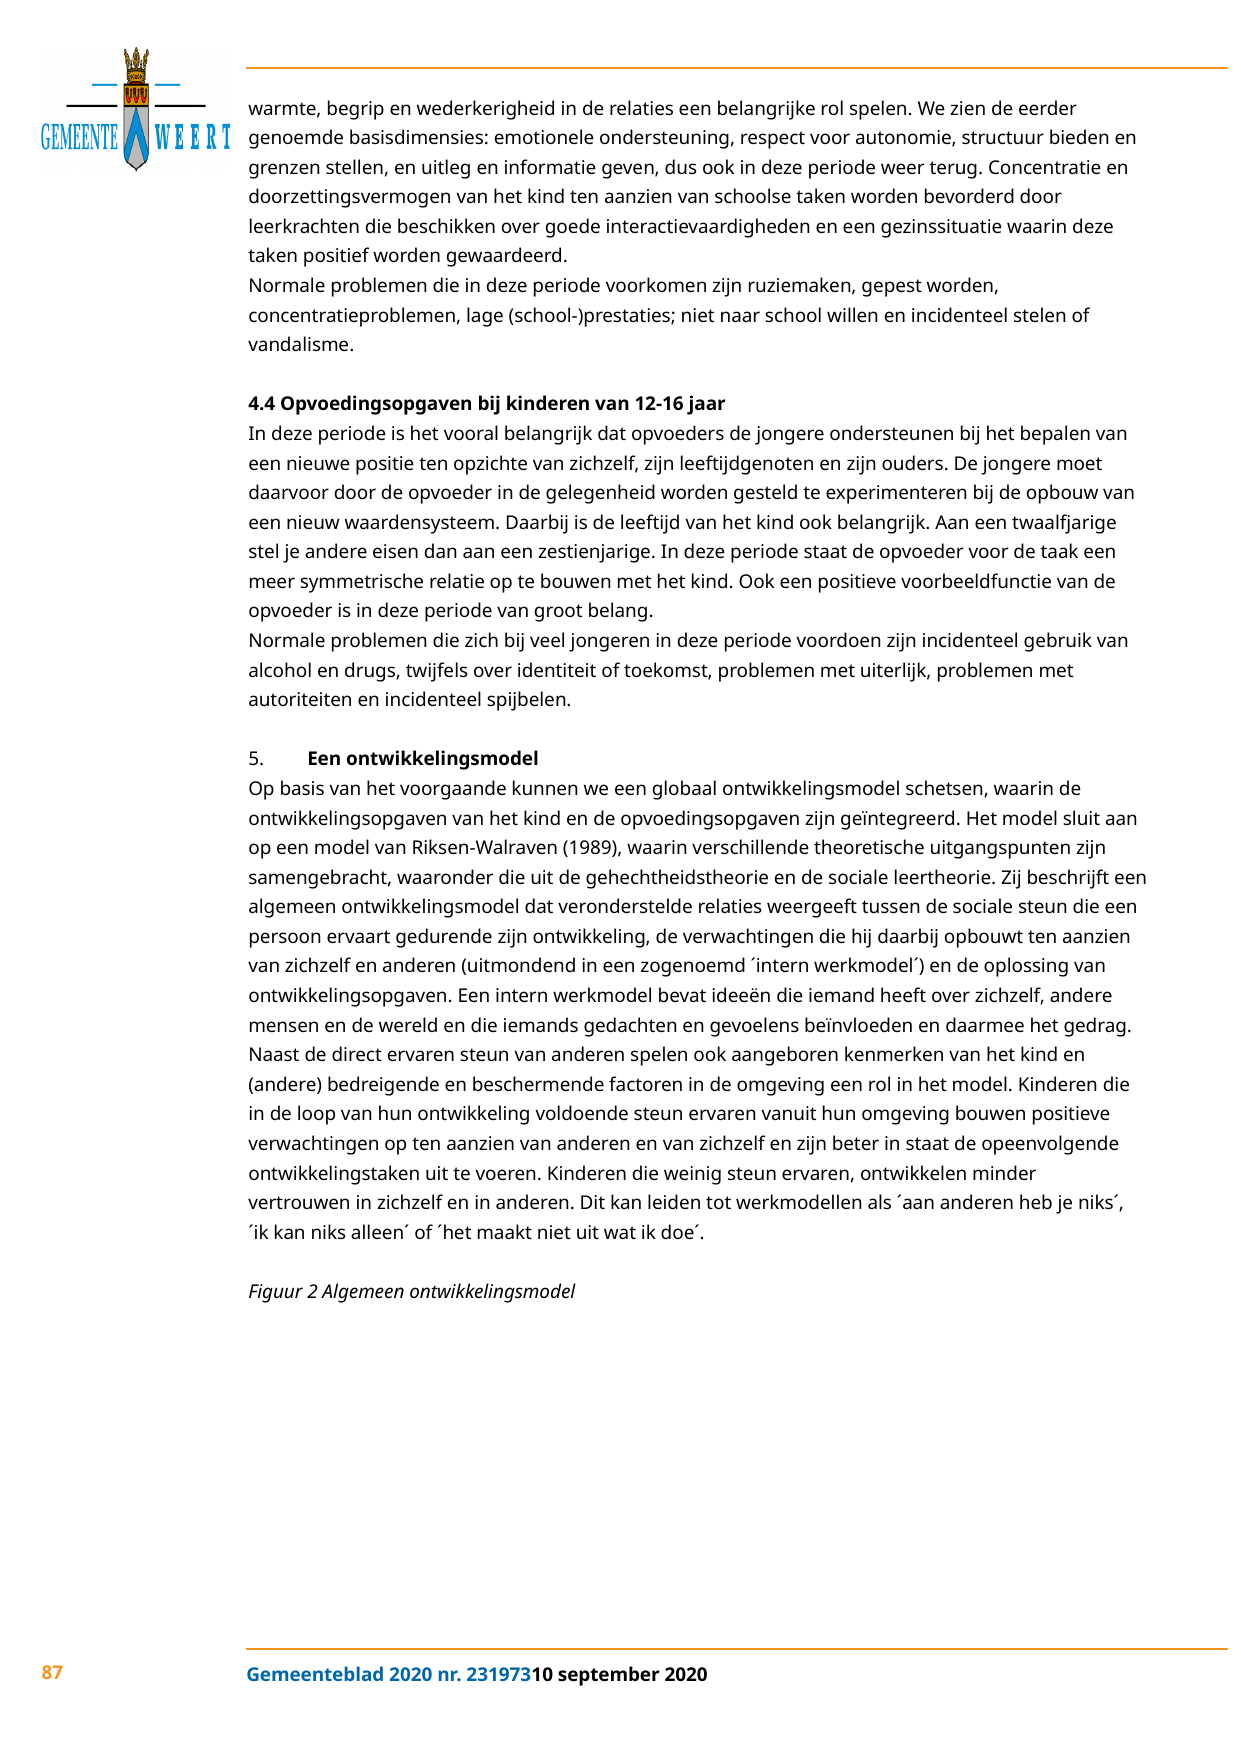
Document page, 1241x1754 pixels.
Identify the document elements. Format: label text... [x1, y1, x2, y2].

text genoemde basisdimensies: emotionele ondersteuning, respect voor autonomie, structuur bieden en [248, 124, 1152, 150]
text doorzettingsvermogen van het kind ten aanzien van schoolse taken worden bevorderd door [248, 183, 1152, 209]
text samengebracht, waaronder die uit de gehechtheidstheorie en de sociale leertheorie. Zij beschrijft een [248, 864, 1152, 890]
text concentratieproblemen, lage (school-)prestaties; niet naar school willen en incidenteel stelen of [248, 302, 1152, 328]
text ´ik kan niks alleen´ of ´het maakt niet uit wat ik doe´. [248, 1219, 1152, 1245]
text leerkrachten die beschikken over goede interactievaardigheden en een gezinssituatie waarin deze [248, 213, 1152, 239]
text in de loop van hun ontwikkeling voldoende steun ervaren vanuit hun omgeving bouwen positieve [248, 1101, 1152, 1126]
text ontwikkelingsopgaven van het kind en de opvoedingsopgaven zijn geïntegreerd. Het model sluit aan [248, 805, 1152, 831]
text meer symmetrische relatie op te bouwen met het kind. Ook een positieve voorbeeldfunctie van de [248, 568, 1152, 594]
text alcohol en drugs, twijfels over identiteit of toekomst, problemen met uiterlijk, problemen met [248, 657, 1152, 683]
text taken positief worden gewaardeerd. [248, 243, 1152, 268]
text opvoeder is in deze periode van groot belang. [248, 598, 1152, 623]
text algemeen ontwikkelingsmodel dat veronderstelde relaties weergeeft tussen de sociale steun die een [248, 893, 1152, 919]
text een nieuwe positie ten opzichte van zichzelf, zijn leeftijdgenoten en zijn ouders. De jongere moet [248, 450, 1152, 476]
list Een ontwikkelingsmodel [248, 746, 1152, 771]
text van zichzelf en anderen (uitmondend in een zogenoemd ´intern werkmodel´) en de oplossing van [248, 953, 1152, 978]
text persoon ervaart gedurende zijn ontwikkeling, de verwachtingen die hij daarbij opbouwt ten aanzien [248, 923, 1152, 949]
text een nieuw waardensysteem. Daarbij is de leeftijd van het kind ook belangrijk. Aan een twaalfjarige [248, 509, 1152, 535]
text grenzen stellen, en uitleg en informatie geven, dus ook in deze periode weer terug. Concentratie en [248, 154, 1152, 180]
text Normale problemen die in deze periode voorkomen zijn ruziemaken, gepest worden, [248, 272, 1152, 298]
text mensen en de wereld en die iemands gedachten en gevoelens beïnvloeden en daarmee het gedrag. [248, 1012, 1152, 1038]
text Naast de direct ervaren steun van anderen spelen ook aangeboren kenmerken van het kind en [248, 1041, 1152, 1067]
text op een model van Riksen-Walraven (1989), waarin verschillende theoretische uitgangspunten zijn [248, 834, 1152, 860]
text (andere) bedreigende en beschermende factoren in de omgeving een rol in het model. Kinderen die [248, 1071, 1152, 1097]
text ontwikkelingstaken uit te voeren. Kinderen die weinig steun ervaren, ontwikkelen minder [248, 1160, 1152, 1186]
text 4.4 Opvoedingsopgaven bij kinderen van 12-16 jaar [248, 391, 1152, 416]
text Op basis van het voorgaande kunnen we een globaal ontwikkelingsmodel schetsen, waarin de [248, 775, 1152, 801]
text autoriteiten en incidenteel spijbelen. [248, 686, 1152, 712]
text daarvoor door de opvoeder in de gelegenheid worden gesteld te experimenteren bij de opbouw van [248, 479, 1152, 505]
text stel je andere eisen dan aan een zestienjarige. In deze periode staat de opvoeder voor de taak een [248, 538, 1152, 564]
text Normale problemen die zich bij veel jongeren in deze periode voordoen zijn incidenteel gebruik van [248, 627, 1152, 653]
picture [41, 47, 231, 172]
text In deze periode is het vooral belangrijk dat opvoeders de jongere ondersteunen bij het bepalen van [248, 420, 1152, 446]
text Figuur 2 Algemeen ontwikkelingsmodel [248, 1278, 1152, 1304]
text ontwikkelingsopgaven. Een intern werkmodel bevat ideeën die iemand heeft over zichzelf, andere [248, 982, 1152, 1008]
text vertrouwen in zichzelf en in anderen. Dit kan leiden tot werkmodellen als ´aan anderen heb je niks´, [248, 1189, 1152, 1215]
text vandalisme. [248, 331, 1152, 357]
text verwachtingen op ten aanzien van anderen en van zichzelf en zijn beter in staat de opeenvolgende [248, 1130, 1152, 1156]
text warmte, begrip en wederkerigheid in de relaties een belangrijke rol spelen. We zien de eerder [248, 95, 1152, 121]
